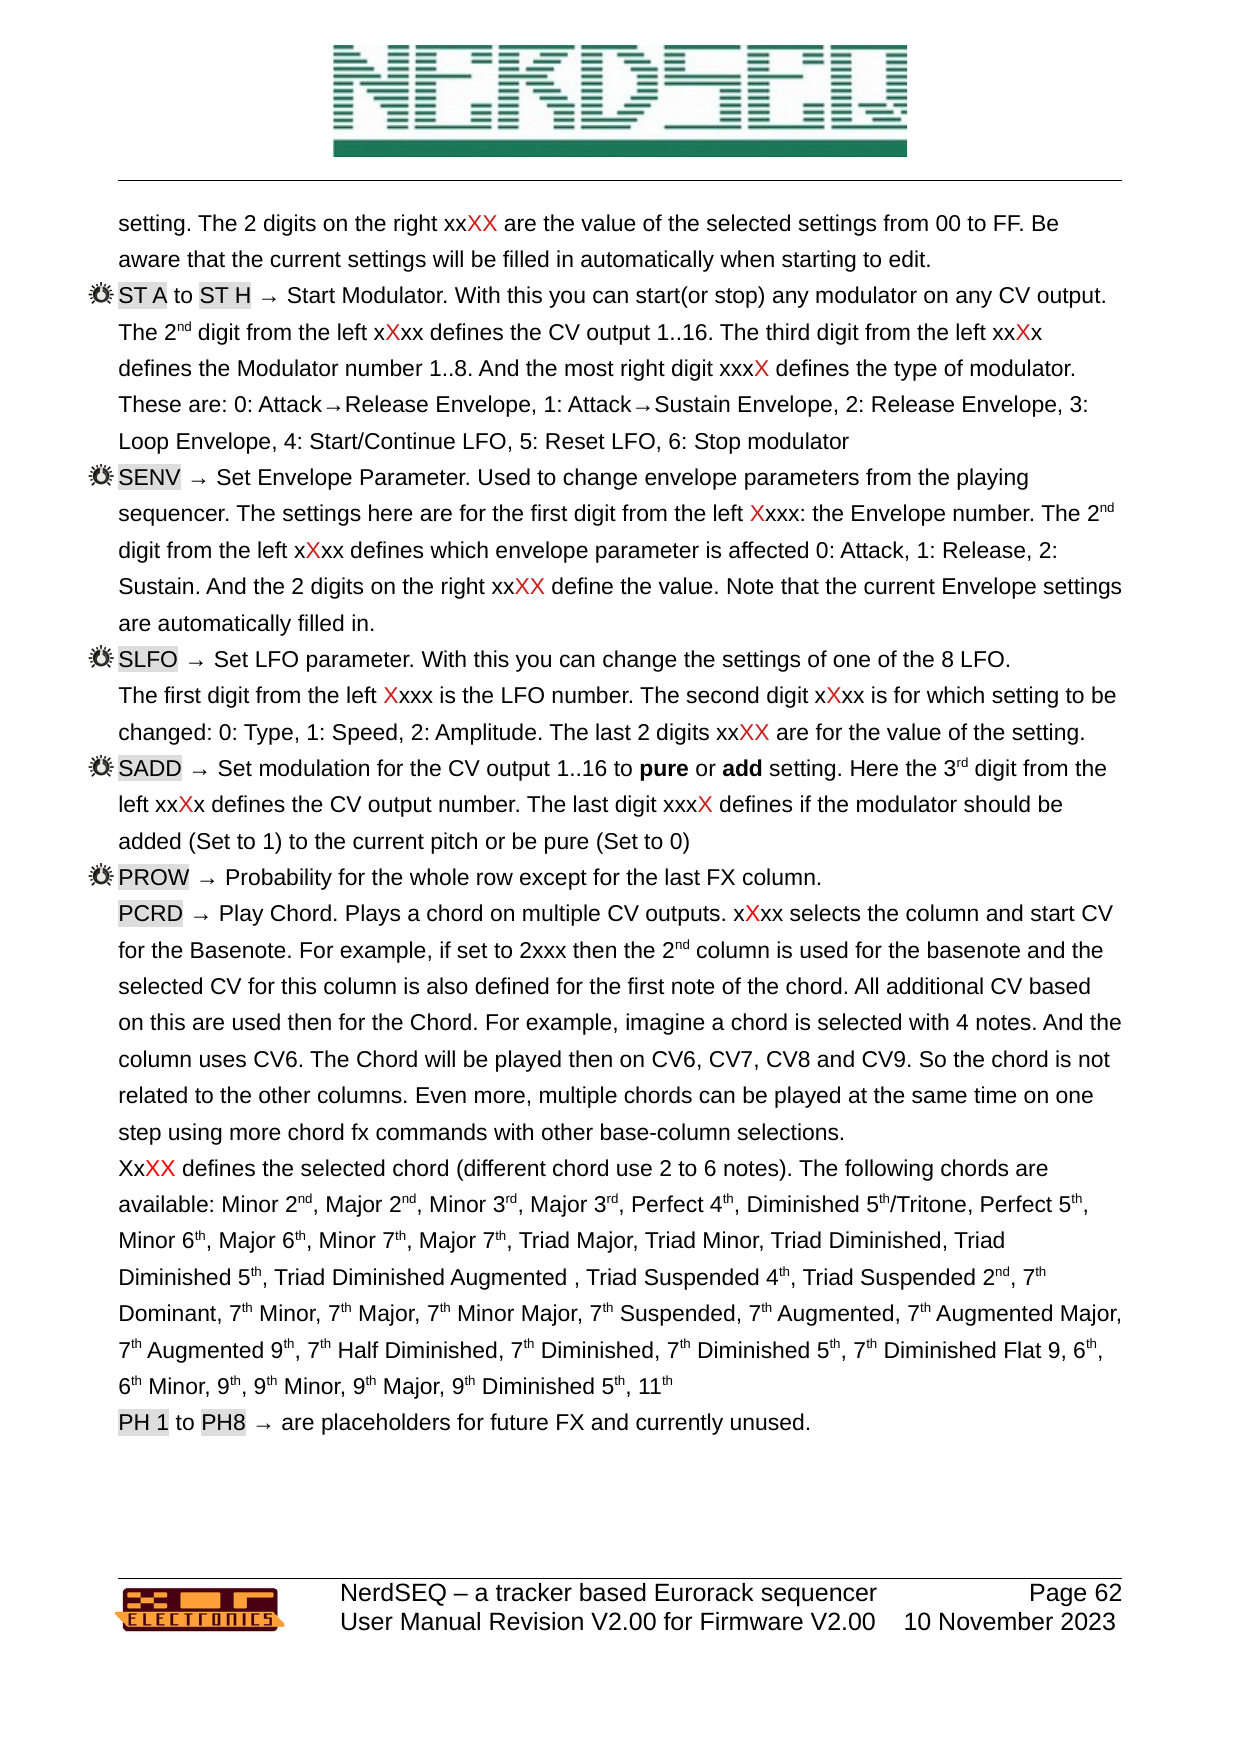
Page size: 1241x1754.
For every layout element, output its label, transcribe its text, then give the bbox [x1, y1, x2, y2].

picture [88, 282, 114, 307]
text The first digit from the left Xxxx is the LFO number. The second digit xXxx is for which setting to be changed: 0: Type, 1: Speed, 2: Amplitude. The last 2 digits xxXX are for the value of the setting. [118, 682, 1122, 745]
text PCRD → Play Chord. Plays a chord on multiple CV outputs. xXxx selects the column and start CV for the Basenote. For example, if set to 2xxx then the 2nd column is used for the basenote and the selected CV for this column is also defined for the first note of the chord. All additional CV based on this are used then for the Chord. For example, imagine a chord is selected with 4 notes. And the column uses CV6. The Chord will be played then on CV6, CV7, CV8 and CV9. So the chord is not related to the other columns. Even more, multiple chords can be played at the same time on one step using more chord fx commands with other base-column selections. [118, 900, 1122, 1145]
text setting. The 2 digits on the right xxXX are the value of the selected settings from 00 to FF. Be aware that the current settings will be filled in automatically when starting to edit. [118, 209, 1122, 272]
picture [88, 645, 114, 671]
text ST A to ST H → Start Modulator. With this you can start(or stop) any modulator on any CV output. [118, 282, 1122, 309]
text PROW → Probability for the whole row except for the last FX column. [118, 864, 1122, 890]
picture [333, 45, 908, 157]
text SLFO → Set LFO parameter. With this you can change the settings of one of the 8 LFO. [118, 646, 1122, 672]
picture [115, 1584, 285, 1634]
text XxXX defines the selected chord (different chord use 2 to 6 notes). The following chords are available: Minor 2nd, Major 2nd, Minor 3rd, Major 3rd, Perfect 4th, Diminished 5th/Tritone, Perfect 5th, Minor 6th, Major 6th, Minor 7th, Major 7th, Triad Major, Triad Minor, Triad Diminished, Triad Diminished 5th, Triad Diminished Augmented , Triad Suspended 4th, Triad Suspended 2nd, 7th Dominant, 7th Minor, 7th Major, 7th Minor Major, 7th Suspended, 7th Augmented, 7th Augmented Major, 7th Augmented 9th, 7th Half Diminished, 7th Diminished, 7th Diminished 5th, 7th Diminished Flat 9, 6th, 6th Minor, 9th, 9th Minor, 9th Major, 9th Diminished 5th, 11th [118, 1155, 1122, 1399]
text PH 1 to PH8 → are placeholders for future FX and currently unused. [118, 1409, 1122, 1436]
text The 2nd digit from the left xXxx defines the CV output 1..16. The third digit from the left xxXx defines the Modulator number 1..8. And the most right digit xxxX defines the type of modulator. [118, 319, 1122, 381]
picture [88, 755, 114, 780]
text These are: 0: Attack→Release Envelope, 1: Attack→Sustain Envelope, 2: Release Envelope, 3: Loop Envelope, 4: Start/Continue LFO, 5: Reset LFO, 6: Stop modulator [118, 391, 1122, 454]
text SENV → Set Envelope Parameter. Used to change envelope parameters from the playing sequencer. The settings here are for the first digit from the left Xxxx: the Envelope number. The 2nd digit from the left xXxx defines which envelope parameter is affected 0: Attack, 1: Release, 2: Sustain. And the 2 digits on the right xxXX define the value. Note that the current Envelope settings are automatically filled in. [118, 464, 1122, 636]
text SADD → Set modulation for the CV output 1..16 to pure or add setting. Here the 3rd digit from the left xxXx defines the CV output number. The last digit xxxX defines if the modulator should be added (Set to 1) to the current pitch or be pure (Set to 0) [118, 755, 1122, 854]
picture [88, 863, 114, 889]
picture [88, 464, 114, 489]
